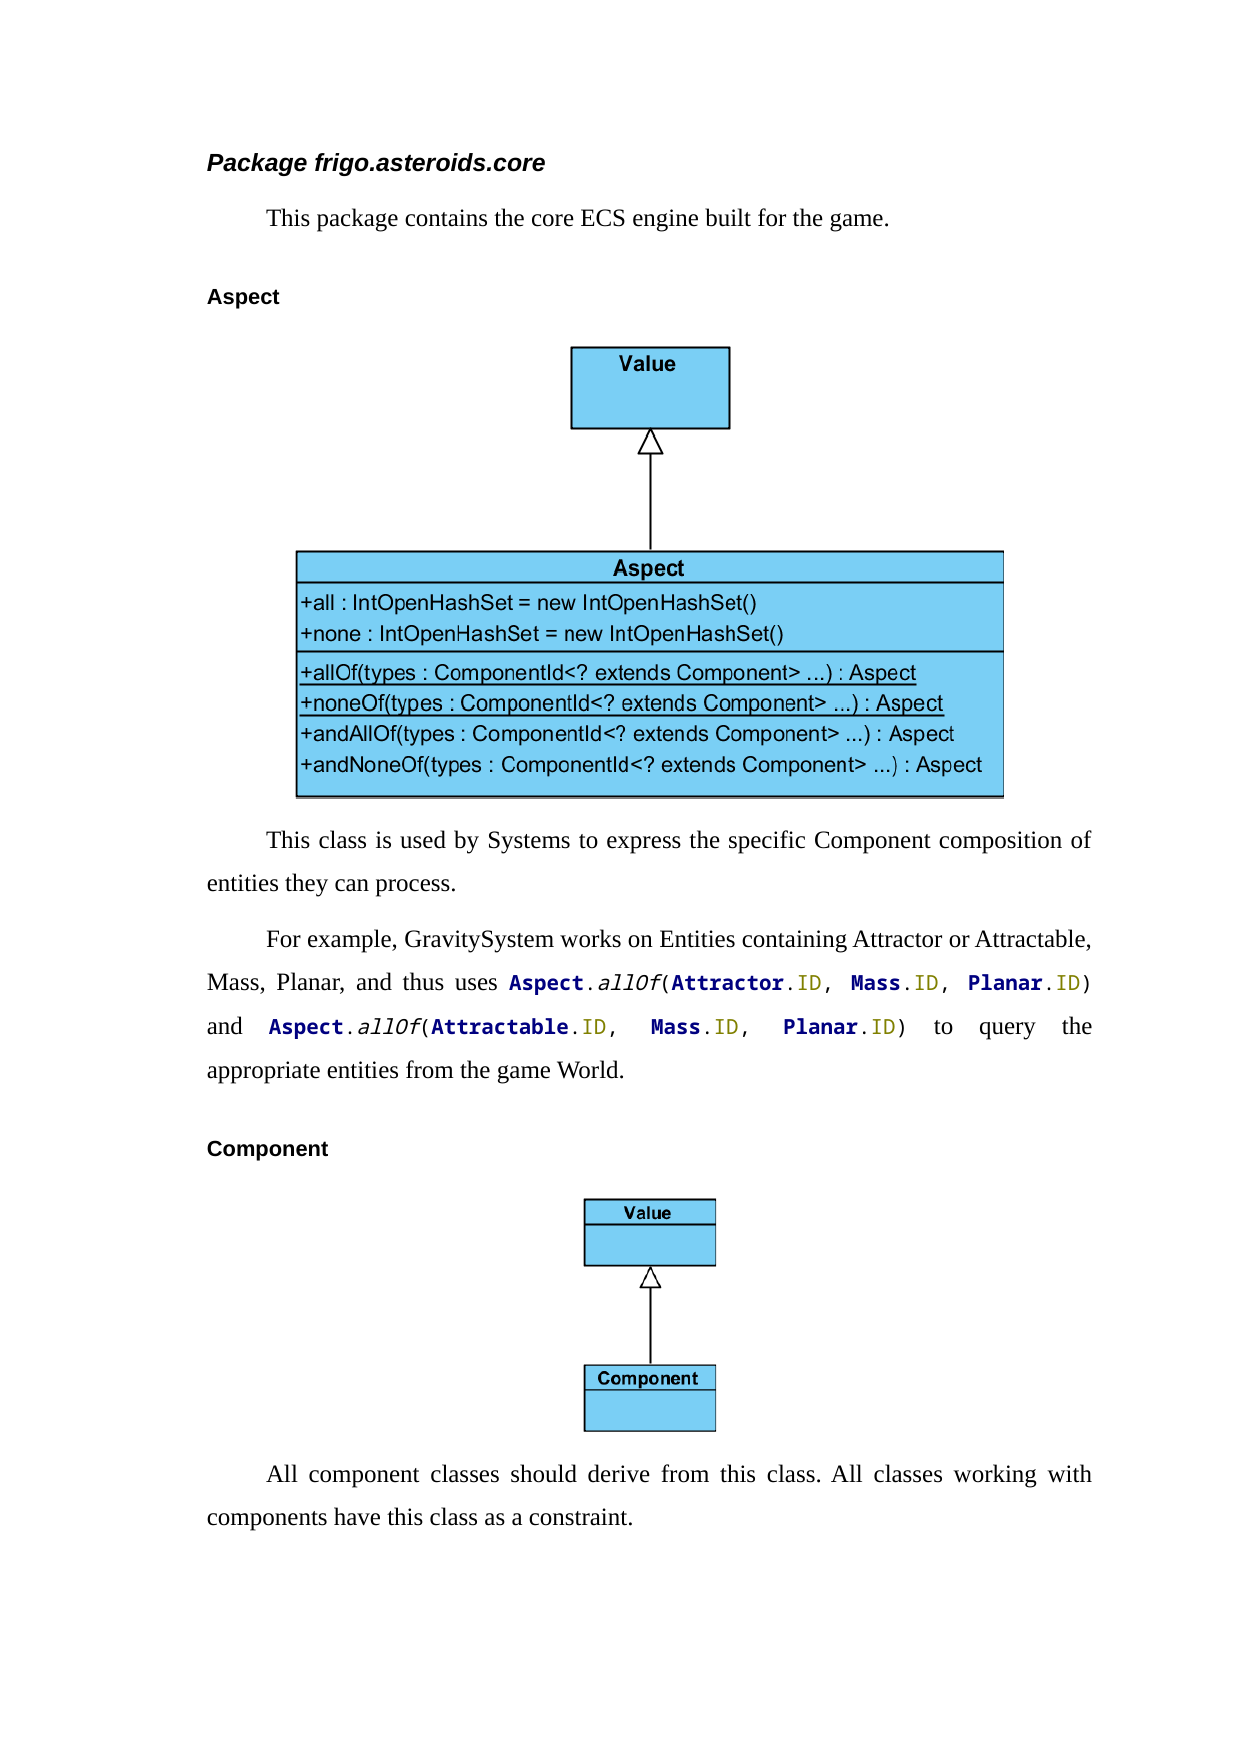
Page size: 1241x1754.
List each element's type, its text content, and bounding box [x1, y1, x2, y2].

text This package contains the core ECS engine built for the game. [207, 203, 1093, 232]
text All component classes should derive from this class. All classes working with components have this class as a constraint. [207, 1459, 1093, 1531]
subtitle Package frigo.asteroids.core [207, 148, 1093, 176]
subtitle Component [207, 1136, 1093, 1161]
subtitle Aspect [207, 283, 1093, 309]
picture [295, 346, 1004, 799]
text For example, GravitySystem works on Entities containing Attractor or Attractable, Mass, Planar, and thus uses Aspect.allOf(Attractor.ID, Mass.ID, Planar.ID) and Aspect.allOf(Attractable.ID, Mass.ID, Planar.ID) to query the appropriate entities from the game World. [207, 924, 1093, 1084]
text This class is used by Systems to express the specific Component composition of entities they can process. [207, 825, 1093, 897]
picture [583, 1198, 717, 1432]
